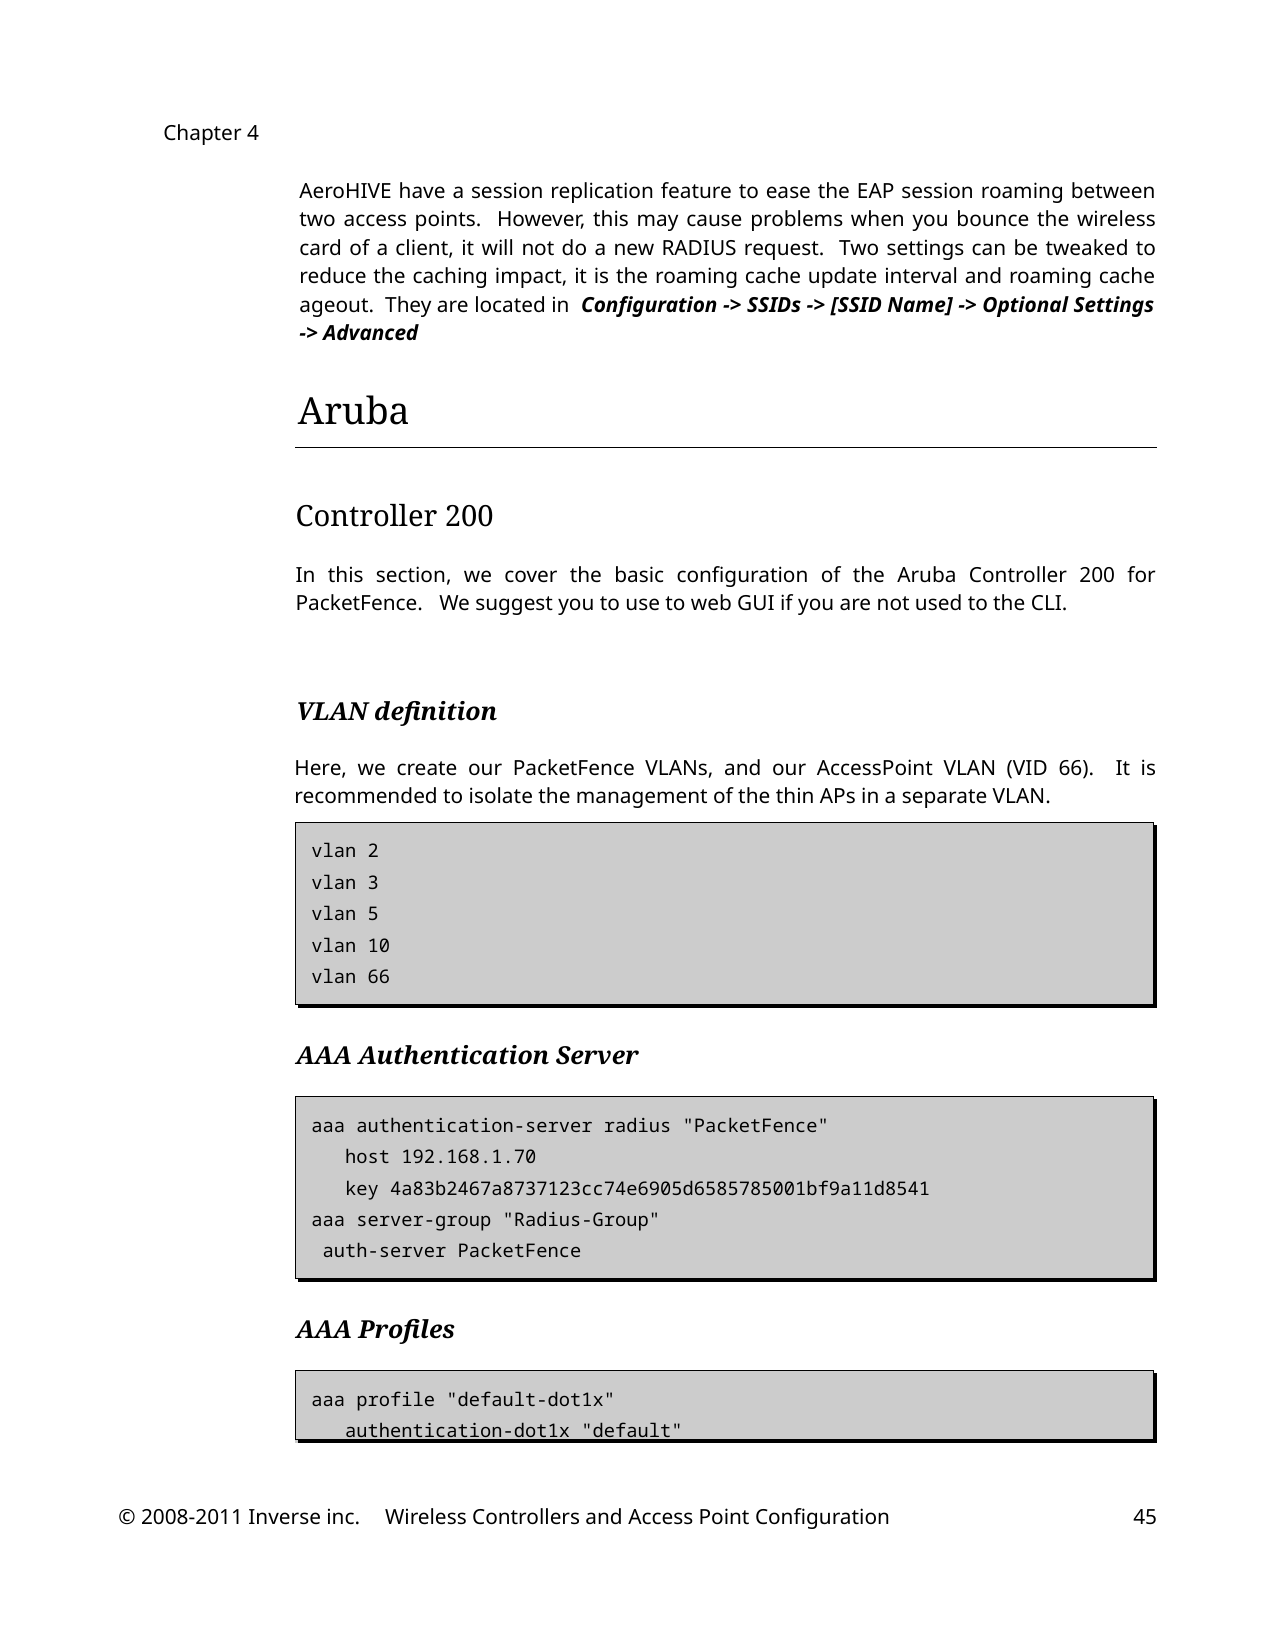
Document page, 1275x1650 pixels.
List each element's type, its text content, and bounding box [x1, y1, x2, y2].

text authentication-dot1x "default" [296, 1402, 1153, 1439]
text auth-server PacketFence [296, 1222, 1153, 1278]
text vlan 66 [296, 948, 1153, 1004]
subtitle Aruba [295, 384, 1157, 447]
text Here, we create our PacketFence VLANs, and our AccessPoint VLAN (VID 66). It is recommended to isolate the management of the thin APs in a separate VLAN. [294, 753, 1157, 809]
text key 4a83b2467a8737123cc74e6905d6585785001bf9a11d8541 [296, 1159, 1153, 1190]
text In this section, we cover the basic configuration of the Aruba Controller 200 for PacketFence. We suggest you to use to web GUI if you are not used to the CLI. [295, 560, 1157, 617]
subtitle Controller 200 [295, 496, 1157, 535]
text host 192.168.1.70 [296, 1127, 1153, 1159]
subtitle AAA Authentication Server [258, 1037, 1157, 1071]
text aaa profile "default-dot1x" [296, 1371, 1153, 1402]
text AeroHIVE have a session replication feature to ease the EAP session roaming between two access points. However, this may cause problems when you bounce the wireless card of a client, it will not do a new RADIUS request. Two settings can be tweaked to reduce the caching impact, it is the roaming cache update interval and roaming cache ageout. They are located in Configuration -> SSIDs -> [SSID Name] -> Optional Settings -> Advanced [299, 176, 1157, 347]
text vlan 3 [296, 853, 1153, 885]
subtitle VLAN definition [258, 694, 1157, 728]
text vlan 2 [296, 823, 1153, 853]
subtitle AAA Profiles [258, 1312, 1157, 1345]
text vlan 5 [296, 885, 1153, 916]
text aaa server-group "Radius-Group" [296, 1190, 1153, 1222]
text aaa authentication-server radius "PacketFence" [296, 1097, 1153, 1127]
text vlan 10 [296, 916, 1153, 948]
